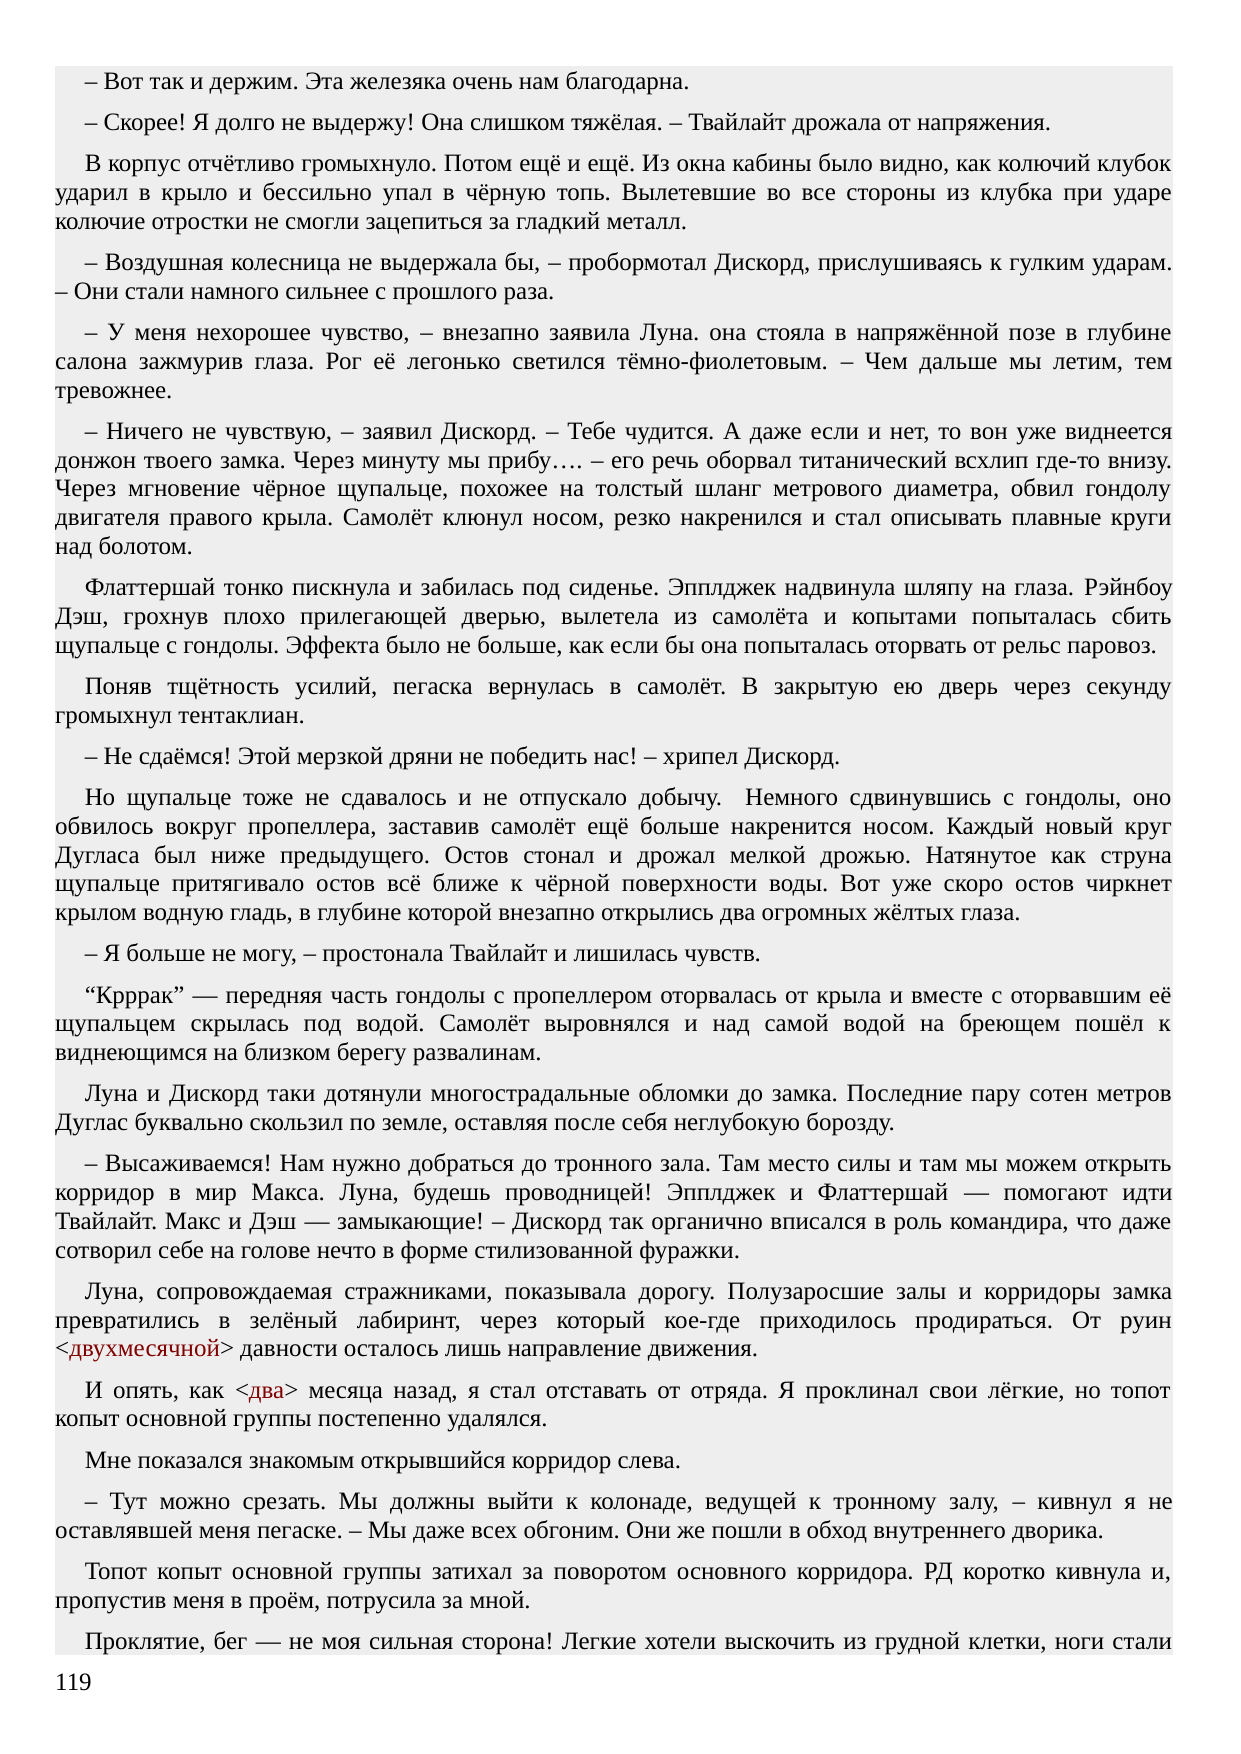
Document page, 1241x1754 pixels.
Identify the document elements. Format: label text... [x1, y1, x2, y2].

text Топот копыт основной группы затихал за поворотом основного корридора. РД коротко кивнула и, пропустив меня в проём, потрусила за мной. [55, 1556, 1173, 1613]
text Луна и Дискорд таки дотянули многострадальные обломки до замка. Последние пару сотен метров Дуглас буквально скользил по земле, оставляя после себя неглубокую борозду. [55, 1078, 1173, 1136]
text Луна, сопровождаемая стражниками, показывала дорогу. Полузаросшие залы и корридоры замка превратились в зелёный лабиринт, через который кое-где приходилось продираться. От руин <двухмесячной> давности осталось лишь направление движения. [55, 1276, 1173, 1362]
text В корпус отчётливо громыхнуло. Потом ещё и ещё. Из окна кабины было видно, как колючий клубок ударил в крыло и бессильно упал в чёрную топь. Вылетевшие во все стороны из клубка при ударе колючие отростки не смогли зацепиться за гладкий металл. [55, 148, 1173, 235]
text Флаттершай тонко пискнула и забилась под сиденье. Эпплджек надвинула шляпу на глаза. Рэйнбоу Дэш, грохнув плохо прилегающей дверью, вылетела из самолёта и копытами попыталась сбить щупальце с гондолы. Эффекта было не больше, как если бы она попыталась оторвать от рельс паровоз. [55, 572, 1173, 658]
text – У меня нехорошее чувство, – внезапно заявила Луна. она стояла в напряжённой позе в глубине салона зажмурив глаза. Рог её легонько светился тёмно-фиолетовым. – Чем дальше мы летим, тем тревожнее. [55, 317, 1173, 403]
text – Высаживаемся! Нам нужно добраться до тронного зала. Там место силы и там мы можем открыть корридор в мир Макса. Луна, будешь проводницей! Эпплджек и Флаттершай — помогают идти Твайлайт. Макс и Дэш — замыкающие! – Дискорд так органично вписался в роль командира, что даже сотворил себе на голове нечто в форме стилизованной фуражки. [55, 1148, 1173, 1263]
text – Скорее! Я долго не выдержу! Она слишком тяжёлая. – Твайлайт дрожала от напряжения. [55, 107, 1173, 136]
text – Я больше не могу, – простонала Твайлайт и лишилась чувств. [55, 938, 1173, 967]
text – Вот так и держим. Эта железяка очень нам благодарна. [55, 66, 1173, 95]
text – Не сдаёмся! Этой мерзкой дряни не победить нас! – хрипел Дискорд. [55, 741, 1173, 770]
text И опять, как <два> месяца назад, я стал отставать от отряда. Я проклинал свои лёгкие, но топот копыт основной группы постепенно удалялся. [55, 1375, 1173, 1432]
text Проклятие, бег — не моя сильная сторона! Легкие хотели выскочить из грудной клетки, ноги стали [55, 1626, 1173, 1655]
text Мне показался знакомым открывшийся корридор слева. [55, 1445, 1173, 1473]
text Поняв тщётность усилий, пегаска вернулась в самолёт. В закрытую ею дверь через секунду громыхнул тентаклиан. [55, 671, 1173, 728]
text – Тут можно срезать. Мы должны выйти к колонаде, ведущей к тронному залу, – кивнул я не оставлявшей меня пегаске. – Мы даже всех обгоним. Они же пошли в обход внутреннего дворика. [55, 1486, 1173, 1543]
text Но щупальце тоже не сдавалось и не отпускало добычу. Немного сдвинувшись с гондолы, оно обвилось вокруг пропеллера, заставив самолёт ещё больше накренится носом. Каждый новый круг Дугласа был ниже предыдущего. Остов стонал и дрожал мелкой дрожью. Натянутое как струна щупальце притягивало остов всё ближе к чёрной поверхности воды. Вот уже скоро остов чиркнет крылом водную гладь, в глубине которой внезапно открылись два огромных жёлтых глаза. [55, 782, 1173, 926]
text – Воздушная колесница не выдержала бы, – пробормотал Дискорд, прислушиваясь к гулким ударам. – Они стали намного сильнее с прошлого раза. [55, 247, 1173, 305]
text “Крррак” — передняя часть гондолы с пропеллером оторвалась от крыла и вместе с оторвавшим её щупальцем скрылась под водой. Самолёт выровнялся и над самой водой на бреющем пошёл к виднеющимся на близком берегу развалинам. [55, 980, 1173, 1066]
text – Ничего не чувствую, – заявил Дискорд. – Тебе чудится. А даже если и нет, то вон уже виднеется донжон твоего замка. Через минуту мы прибу…. – его речь оборвал титанический всхлип где-то внизу. Через мгновение чёрное щупальце, похожее на толстый шланг метрового диаметра, обвил гондолу двигателя правого крыла. Самолёт клюнул носом, резко накренился и стал описывать плавные круги над болотом. [55, 416, 1173, 560]
